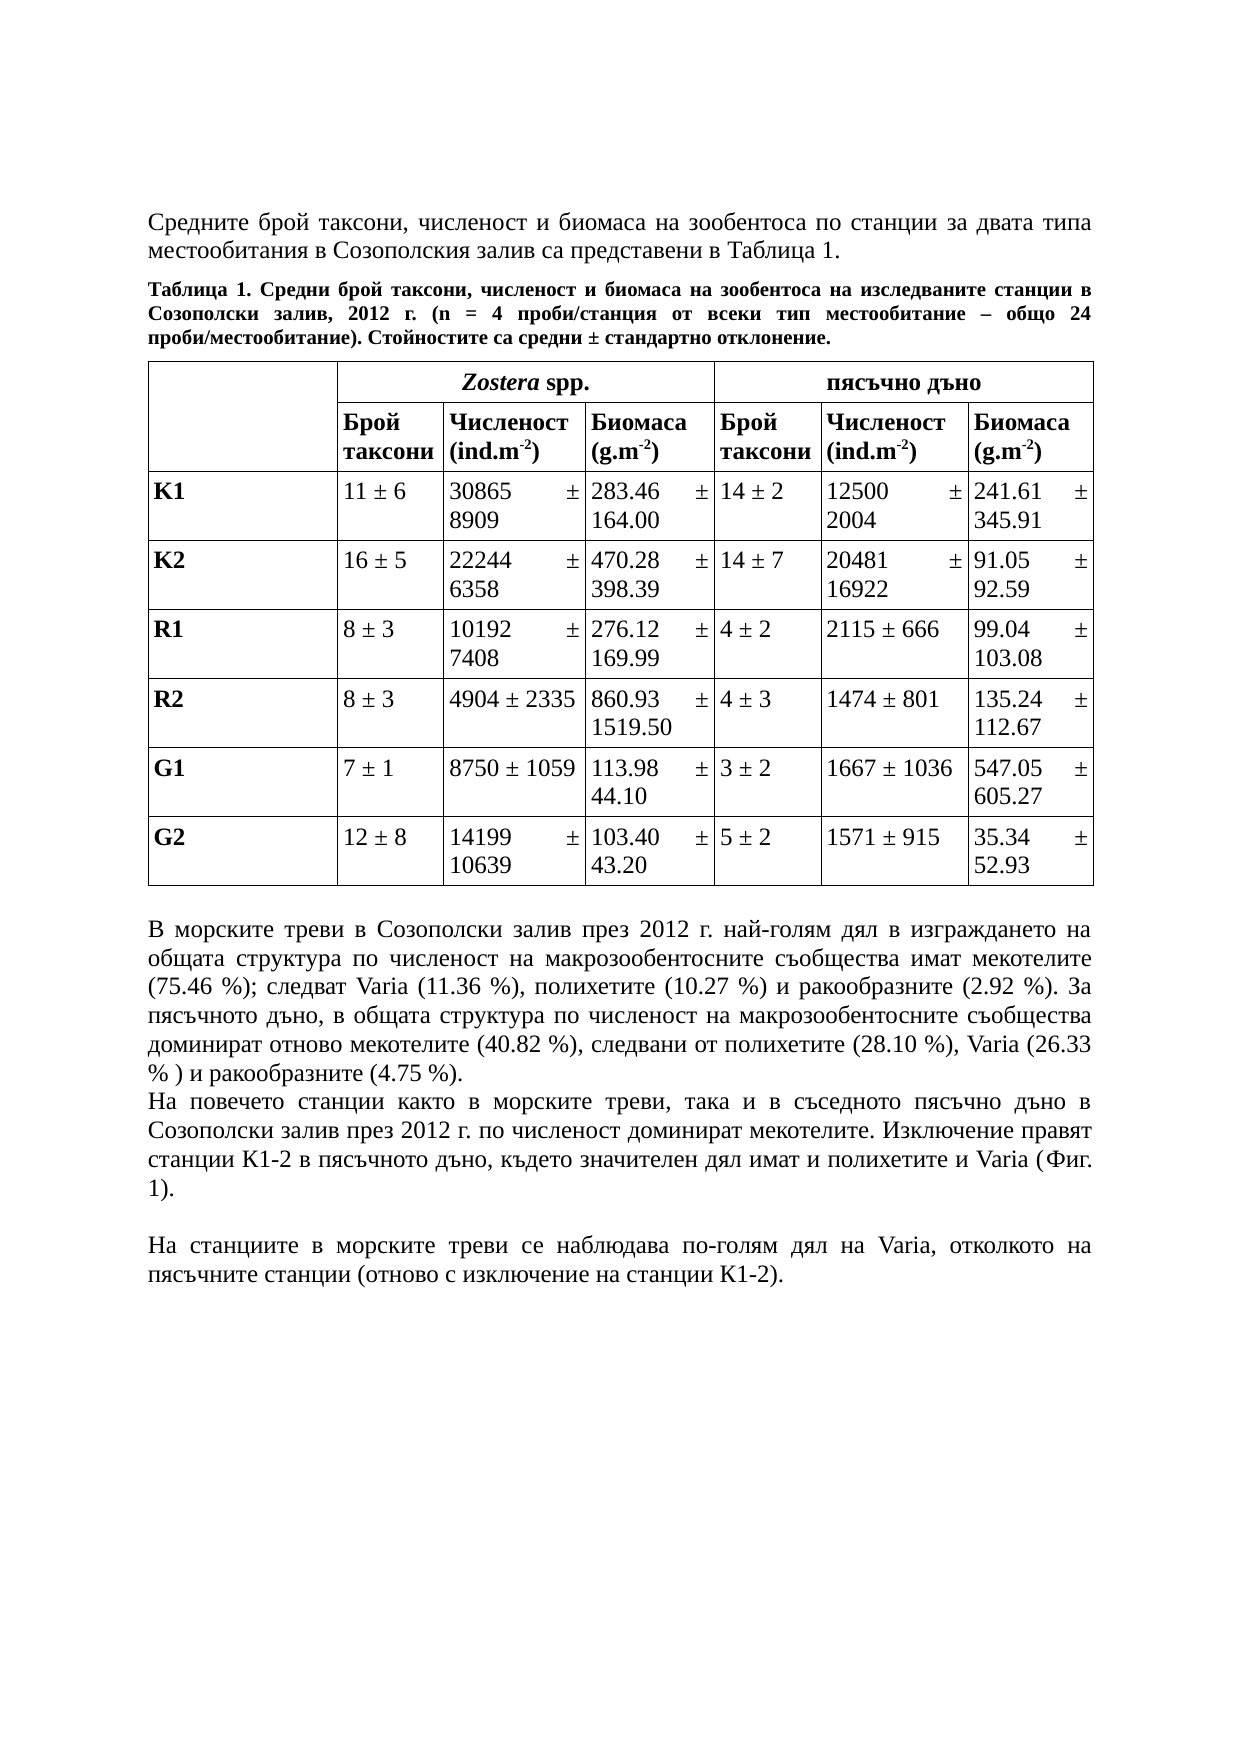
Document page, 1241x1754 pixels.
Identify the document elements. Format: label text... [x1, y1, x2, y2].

table_cell 103.40 ± 43.20 [586, 817, 714, 885]
table_cell G2 [149, 817, 337, 885]
table_cell 14199 ± 10639 [444, 817, 585, 885]
table_cell Биомаса (g.m-2) [586, 403, 714, 471]
table_cell 5 ± 2 [715, 817, 821, 885]
table_cell K2 [149, 541, 337, 609]
table_cell Биомаса (g.m-2) [969, 403, 1093, 471]
table_cell 14 ± 7 [715, 541, 821, 609]
text Таблица 1. Средни брой таксони, численост и биомаса на зообентоса на изследваните станции в Созополски залив, 2012 г. (n = 4 проби/станция от всеки тип местообитание – общо 24 проби/местообитание). Стойностите са средни ± стандартно отклонение. [148, 277, 1093, 349]
table_cell 4904 ± 2335 [444, 679, 585, 747]
table_cell K1 [149, 472, 337, 540]
table_cell 10192 ± 7408 [444, 610, 585, 678]
table_cell 35.34 ± 52.93 [969, 817, 1093, 885]
table_cell Брой таксони [338, 403, 443, 471]
table_cell Численост (ind.m-2) [444, 403, 585, 471]
table_cell 22244 ± 6358 [444, 541, 585, 609]
table_cell R2 [149, 679, 337, 747]
table_cell 241.61 ± 345.91 [969, 472, 1093, 540]
table_cell 11 ± 6 [338, 472, 443, 540]
table_cell 4 ± 2 [715, 610, 821, 678]
table_cell 2115 ± 666 [822, 610, 968, 678]
table_cell 16 ± 5 [338, 541, 443, 609]
table_cell 8750 ± 1059 [444, 748, 585, 816]
text Средните брой таксони, численост и биомаса на зообентоса по станции за двата типа местообитания в Созополския залив са представени в Таблица 1. [148, 207, 1093, 264]
table_cell 113.98 ± 44.10 [586, 748, 714, 816]
table_cell 3 ± 2 [715, 748, 821, 816]
table_header Zostera spp. [338, 362, 714, 402]
table_cell 1667 ± 1036 [822, 748, 968, 816]
table_cell R1 [149, 610, 337, 678]
table_cell Брой таксони [715, 403, 821, 471]
table_header [149, 362, 337, 471]
table_cell 12500 ± 2004 [822, 472, 968, 540]
table_cell 470.28 ± 398.39 [586, 541, 714, 609]
table_cell 8 ± 3 [338, 679, 443, 747]
text На повечето станции както в морските треви, така и в съседното пясъчно дъно в Созополски залив през 2012 г. по численост доминират мекотелите. Изключение правят станции К1-2 в пясъчното дъно, където значителен дял имат и полихетите и Varia (Фиг. 1). [148, 1086, 1093, 1201]
table_cell Численост (ind.m-2) [822, 403, 968, 471]
table_cell 12 ± 8 [338, 817, 443, 885]
table_cell 135.24 ± 112.67 [969, 679, 1093, 747]
table_cell G1 [149, 748, 337, 816]
table_cell 14 ± 2 [715, 472, 821, 540]
text В морските треви в Созополски залив през 2012 г. най-голям дял в изграждането на общата структура по численост на макрозообентосните съобщества имат мекотелите (75.46 %); следват Varia (11.36 %), полихетите (10.27 %) и ракообразните (2.92 %). За пясъчното дъно, в общата структура по численост на макрозообентосните съобщества доминират отново мекотелите (40.82 %), следвани от полихетите (28.10 %), Varia (26.33 % ) и ракообразните (4.75 %). [148, 914, 1093, 1086]
table_cell 91.05 ± 92.59 [969, 541, 1093, 609]
table_cell 4 ± 3 [715, 679, 821, 747]
table_cell 1474 ± 801 [822, 679, 968, 747]
table_cell 283.46 ± 164.00 [586, 472, 714, 540]
text На станциите в морските треви се наблюдава по-голям дял на Varia, отколкото на пясъчните станции (отново с изключение на станции К1-2). [148, 1230, 1093, 1288]
table_header пясъчно дъно [715, 362, 1093, 402]
table_cell 7 ± 1 [338, 748, 443, 816]
table_cell 20481 ± 16922 [822, 541, 968, 609]
table_cell 99.04 ± 103.08 [969, 610, 1093, 678]
table_cell 1571 ± 915 [822, 817, 968, 885]
table_cell 8 ± 3 [338, 610, 443, 678]
table_cell 276.12 ± 169.99 [586, 610, 714, 678]
table_cell 547.05 ± 605.27 [969, 748, 1093, 816]
table_cell 860.93 ± 1519.50 [586, 679, 714, 747]
table_cell 30865 ± 8909 [444, 472, 585, 540]
